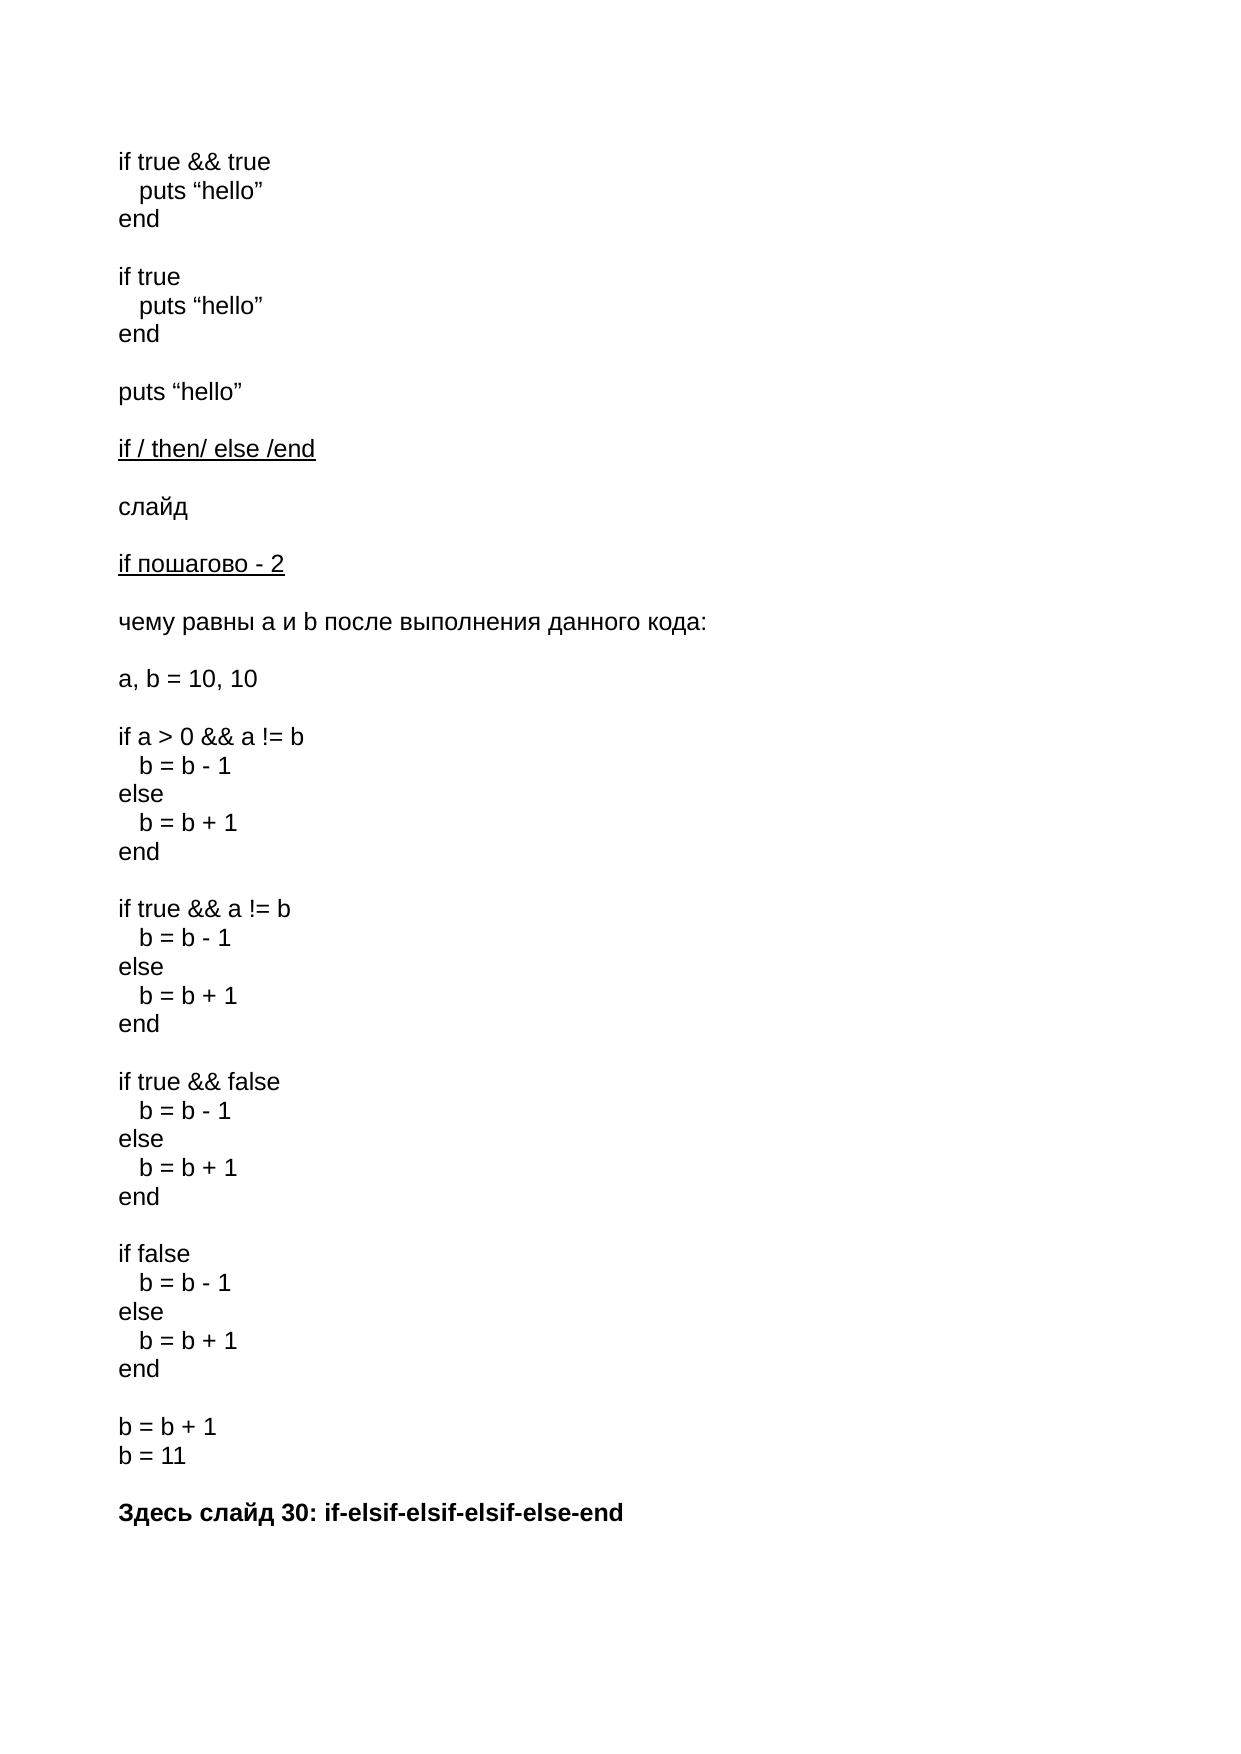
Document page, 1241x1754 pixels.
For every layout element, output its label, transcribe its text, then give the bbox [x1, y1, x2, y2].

text end [118, 837, 1122, 866]
text else [118, 1124, 1122, 1153]
text b = b + 1 [118, 1153, 1122, 1182]
text b = b + 1 [118, 1412, 1122, 1441]
text a, b = 10, 10 [118, 664, 1122, 693]
text слайд [118, 492, 1122, 521]
text b = b - 1 [118, 923, 1122, 952]
text b = 11 [118, 1441, 1122, 1469]
text if true && true [118, 147, 1122, 176]
text b = b - 1 [118, 751, 1122, 779]
text if true [118, 262, 1122, 291]
text чему равны a и b после выполнения данного кода: [118, 607, 1122, 636]
text puts “hello” [118, 176, 1122, 204]
text b = b + 1 [118, 1326, 1122, 1354]
text else [118, 779, 1122, 808]
text if true && false [118, 1067, 1122, 1096]
text else [118, 952, 1122, 981]
text b = b - 1 [118, 1268, 1122, 1297]
text if пошагово - 2 [118, 549, 1122, 578]
text b = b + 1 [118, 981, 1122, 1009]
text b = b + 1 [118, 808, 1122, 837]
text if false [118, 1239, 1122, 1268]
text end [118, 1009, 1122, 1038]
text end [118, 319, 1122, 348]
text end [118, 1182, 1122, 1211]
text b = b - 1 [118, 1096, 1122, 1124]
text if a > 0 && a != b [118, 722, 1122, 751]
text end [118, 204, 1122, 233]
text else [118, 1297, 1122, 1326]
text puts “hello” [118, 291, 1122, 319]
text Здесь слайд 30: if-elsif-elsif-elsif-else-end [118, 1498, 1122, 1527]
text if / then/ else /end [118, 434, 1122, 463]
text end [118, 1354, 1122, 1383]
text puts “hello” [118, 377, 1122, 406]
text if true && a != b [118, 894, 1122, 923]
